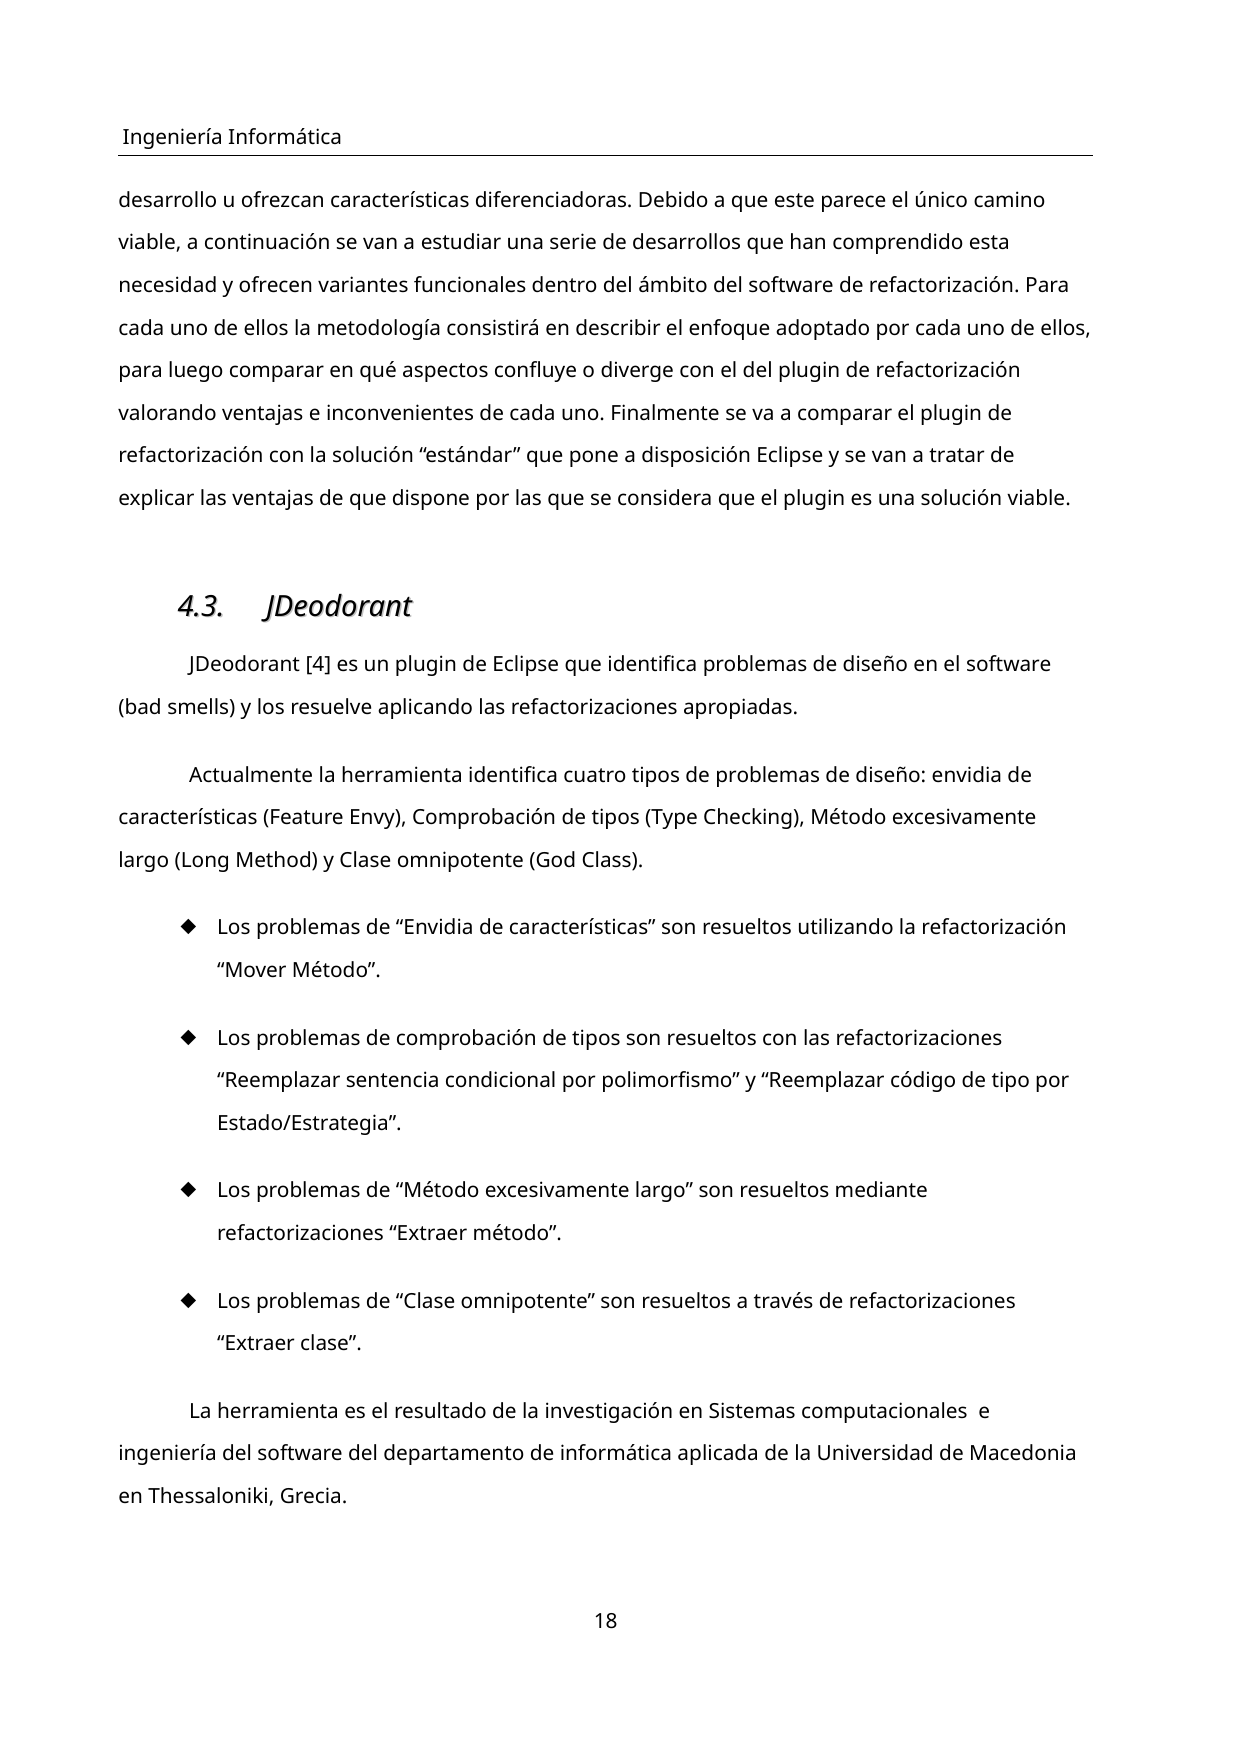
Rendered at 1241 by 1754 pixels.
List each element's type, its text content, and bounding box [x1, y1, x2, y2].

text desarrollo u ofrezcan características diferenciadoras. Debido a que este parece el único camino viable, a continuación se van a estudiar una serie de desarrollos que han comprendido esta necesidad y ofrecen variantes funcionales dentro del ámbito del software de refactorización. Para cada uno de ellos la metodología consistirá en describir el enfoque adoptado por cada uno de ellos, para luego comparar en qué aspectos confluye o diverge con el del plugin de refactorización valorando ventajas e inconvenientes de cada uno. Finalmente se va a comparar el plugin de refactorización con la solución “estándar” que pone a disposición Eclipse y se van a tratar de explicar las ventajas de que dispone por las que se considera que el plugin es una solución viable. [118, 185, 1093, 512]
list Los problemas de “Método excesivamente largo” son resueltos mediante refactorizaciones “Extraer método”. [179, 1176, 1093, 1247]
text JDeodorant [4] es un plugin de Eclipse que identifica problemas de diseño en el software (bad smells) y los resuelve aplicando las refactorizaciones apropiadas. [118, 649, 1093, 721]
subtitle JDeodorant [177, 585, 1093, 624]
list Los problemas de “Envidia de características” son resueltos utilizando la refactorización “Mover Método”. [179, 912, 1093, 983]
list Los problemas de “Clase omnipotente” son resueltos a través de refactorizaciones “Extraer clase”. [179, 1286, 1093, 1357]
text La herramienta es el resultado de la investigación en Sistemas computacionales e ingeniería del software del departamento de informática aplicada de la Universidad de Macedonia en Thessaloniki, Grecia. [118, 1396, 1093, 1509]
list Los problemas de comprobación de tipos son resueltos con las refactorizaciones “Reemplazar sentencia condicional por polimorfismo” y “Reemplazar código de tipo por Estado/Estrategia”. [179, 1023, 1093, 1136]
text Actualmente la herramienta identifica cuatro tipos de problemas de diseño: envidia de características (Feature Envy), Comprobación de tipos (Type Checking), Método excesivamente largo (Long Method) y Clase omnipotente (God Class). [118, 760, 1093, 873]
